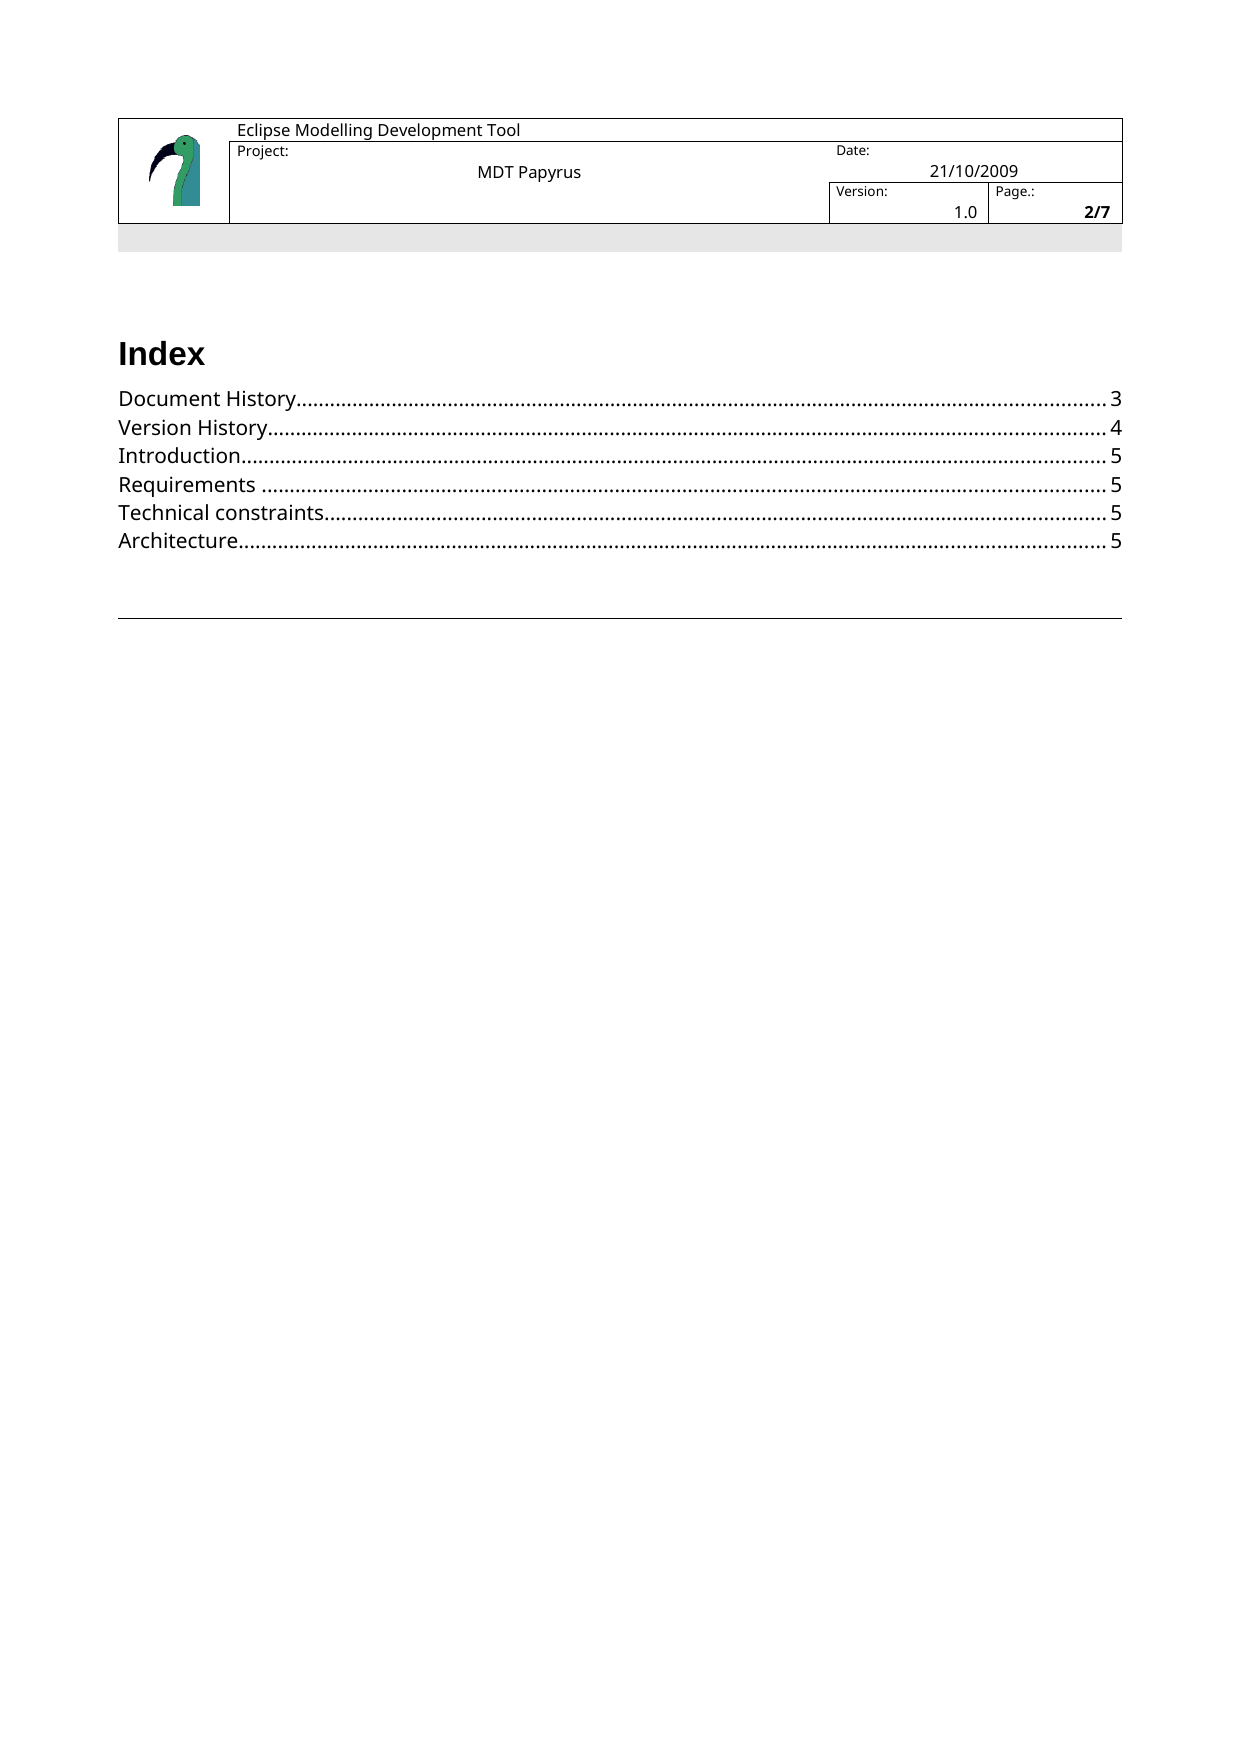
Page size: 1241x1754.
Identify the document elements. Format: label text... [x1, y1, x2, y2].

text Document History 3 [118, 384, 1122, 413]
picture [147, 133, 201, 209]
text Requirements 5 [118, 470, 1122, 498]
text Architecture 5 [118, 527, 1122, 555]
subtitle Index [118, 335, 1122, 372]
text Technical constraints 5 [118, 498, 1122, 527]
text Introduction 5 [118, 441, 1122, 470]
text Version History 4 [118, 413, 1122, 441]
